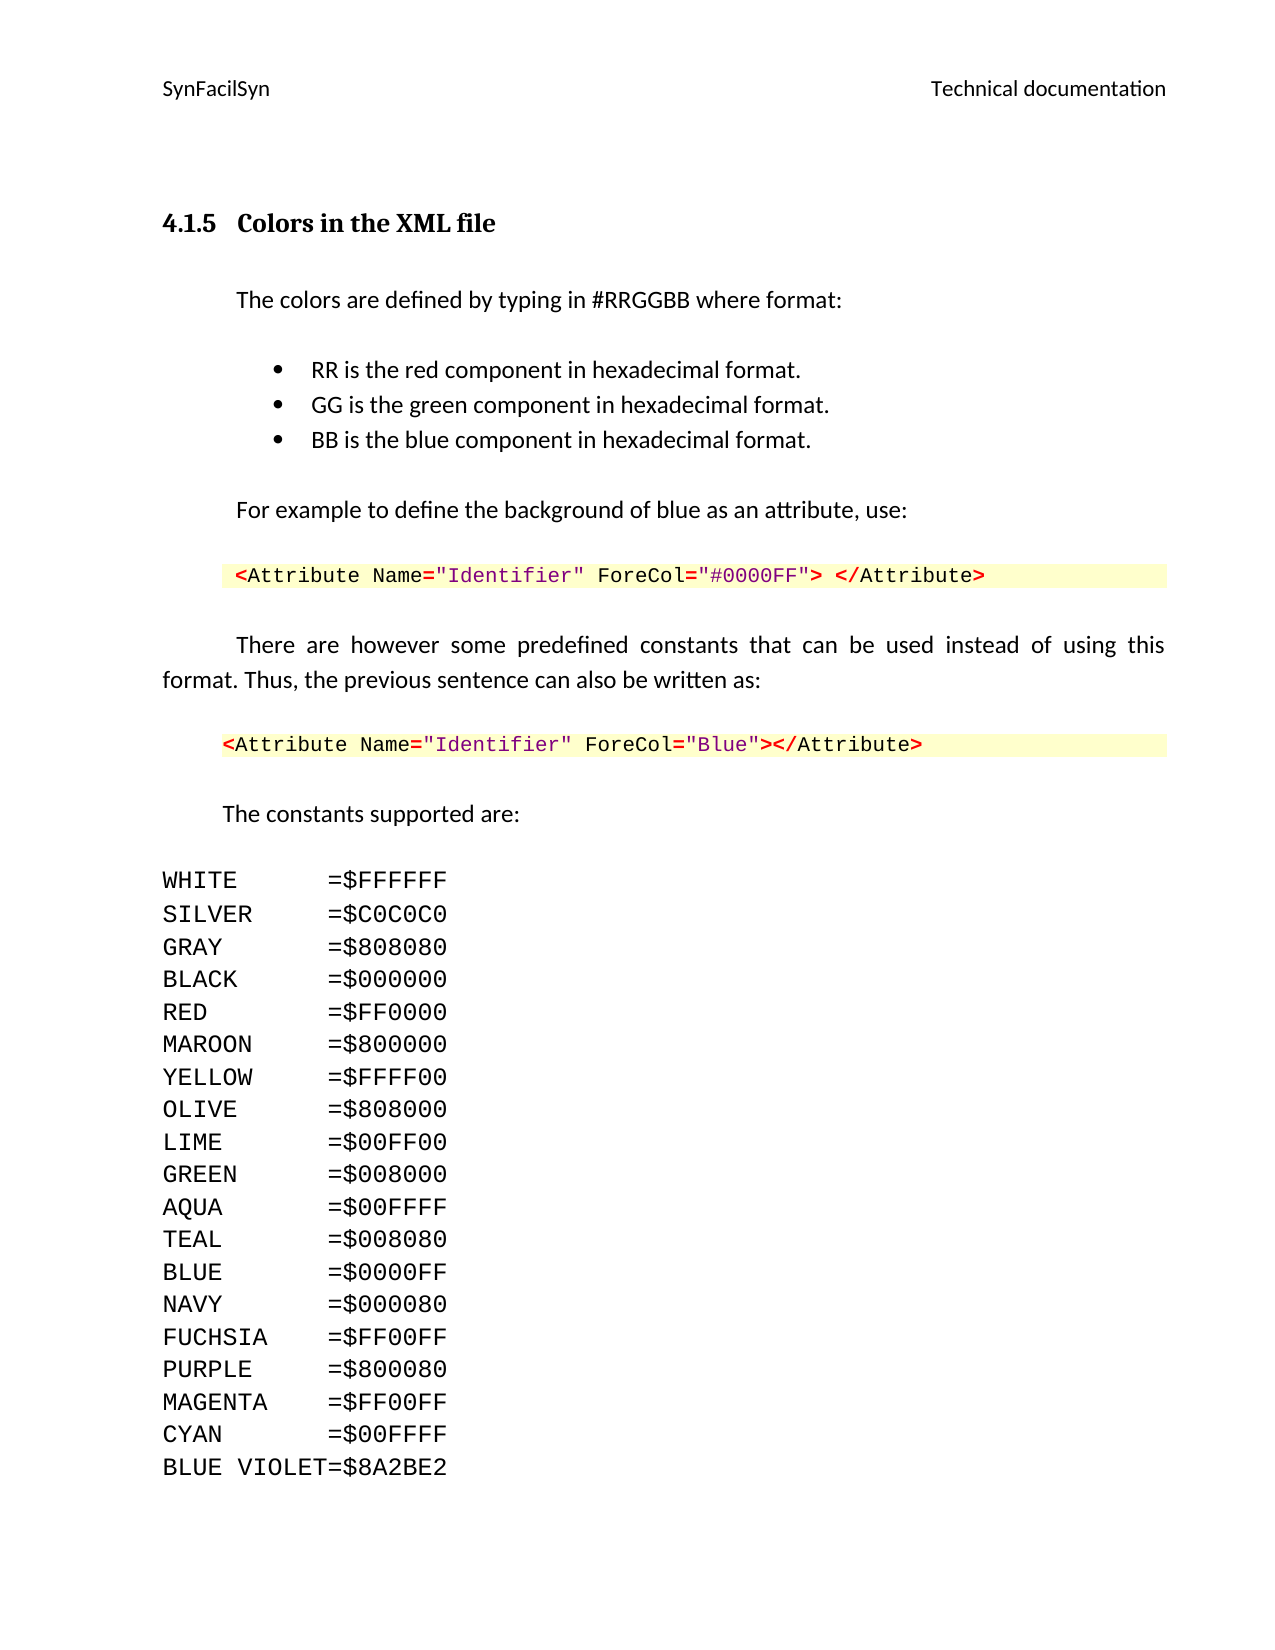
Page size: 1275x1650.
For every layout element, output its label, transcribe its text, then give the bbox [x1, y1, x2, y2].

text PURPLE =$800080 [162, 1357, 1167, 1385]
text The constants supported are: [162, 798, 1167, 829]
text For example to define the background of blue as an attribute, use: [236, 494, 1167, 525]
text <Attribute Name="Identifier" ForeCol="#0000FF"> </Attribute> [222, 564, 1167, 588]
list GG is the green component in hexadecimal format. [274, 389, 1167, 420]
text SILVER =$C0C0C0 [162, 902, 1167, 930]
text <Attribute Name="Identifier" ForeCol="Blue"></Attribute> [222, 734, 1167, 757]
text FUCHSIA =$FF00FF [162, 1324, 1167, 1353]
text BLUE =$0000FF [162, 1259, 1167, 1288]
text WHITE =$FFFFFF [162, 868, 1167, 896]
text The colors are defined by typing in #RRGGBB where format: [162, 284, 1167, 315]
text GREEN =$008000 [162, 1162, 1167, 1190]
text AQUA =$00FFFF [162, 1194, 1167, 1223]
text RED =$FF0000 [162, 999, 1167, 1028]
text BLACK =$000000 [162, 967, 1167, 995]
text OLIVE =$808000 [162, 1097, 1167, 1125]
subtitle Colors in the XML file [162, 208, 1167, 239]
text TEAL =$008080 [162, 1227, 1167, 1255]
text MAROON =$800000 [162, 1032, 1167, 1060]
text YELLOW =$FFFF00 [162, 1064, 1167, 1093]
text LIME =$00FF00 [162, 1129, 1167, 1158]
text There are however some predefined constants that can be used instead of using this format. Thus, the previous sentence can also be written as: [162, 629, 1167, 694]
text GRAY =$808080 [162, 934, 1167, 963]
list RR is the red component in hexadecimal format. [274, 354, 1167, 385]
list BB is the blue component in hexadecimal format. [274, 424, 1167, 455]
text MAGENTA =$FF00FF [162, 1389, 1167, 1418]
text NAVY =$000080 [162, 1292, 1167, 1320]
text BLUE VIOLET=$8A2BE2 [162, 1454, 1167, 1483]
text CYAN =$00FFFF [162, 1422, 1167, 1450]
